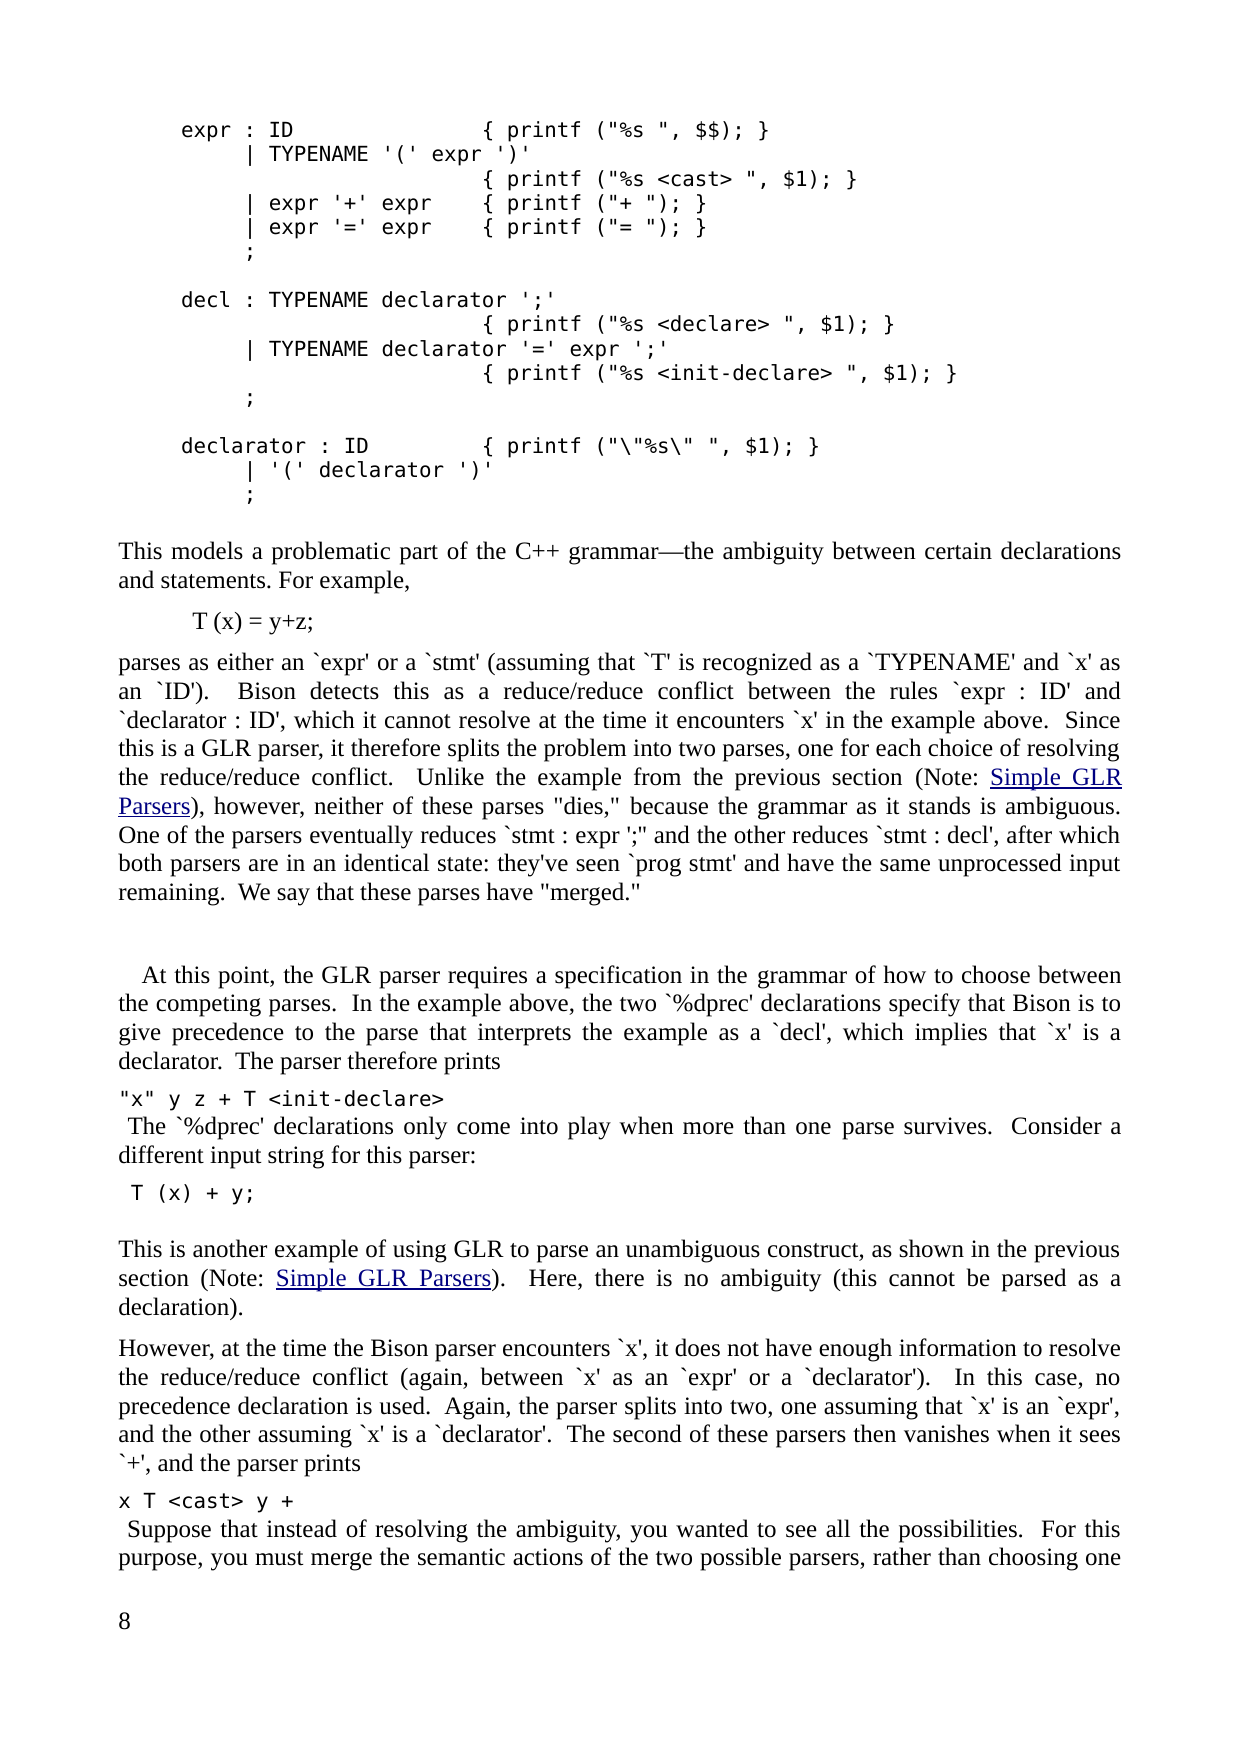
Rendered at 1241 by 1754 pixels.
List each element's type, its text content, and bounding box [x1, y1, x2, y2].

text T (x) + y; [118, 1181, 1122, 1206]
text ; [118, 482, 1122, 506]
text { printf ("%s <cast> ", $1); } [118, 167, 1122, 191]
text Suppose that instead of resolving the ambiguity, you wanted to see all the possibilities. For this purpose, you must merge the semantic actions of the two possible parsers, rather than choosing one [118, 1514, 1122, 1571]
text { printf ("%s <declare> ", $1); } [118, 312, 1122, 337]
text | '(' declarator ')' [118, 458, 1122, 482]
text This is another example of using GLR to parse an unambiguous construct, as shown in the previous section (Note: Simple GLR Parsers). Here, there is no ambiguity (this cannot be parsed as a declaration). [118, 1206, 1122, 1321]
text declarator : ID { printf ("\"%s\" ", $1); } [118, 434, 1122, 458]
text x T <cast> y + [118, 1489, 1122, 1514]
text { printf ("%s <init-declare> ", $1); } [118, 361, 1122, 385]
text decl : TYPENAME declarator ';' [118, 288, 1122, 312]
text The `%dprec' declarations only come into play when more than one parse survives. Consider a different input string for this parser: [118, 1111, 1122, 1169]
text | expr '=' expr { printf ("= "); } [118, 215, 1122, 239]
text This models a problematic part of the C++ grammar—the ambiguity between certain declarations and statements. For example, [118, 536, 1122, 593]
text However, at the time the Bison parser encounters `x', it does not have enough information to resolve the reduce/reduce conflict (again, between `x' as an `expr' or a `declarator'). In this case, no precedence declaration is used. Again, the parser splits into two, one assuming that `x' is an `expr', and the other assuming `x' is a `declarator'. The second of these parsers then vanishes when it sees `+', and the parser prints [118, 1333, 1122, 1477]
text expr : ID { printf ("%s ", $$); } [118, 118, 1122, 142]
text ; [118, 385, 1122, 409]
text | expr '+' expr { printf ("+ "); } [118, 191, 1122, 215]
text "x" y z + T <init-declare> [118, 1087, 1122, 1111]
text parses as either an `expr' or a `stmt' (assuming that `T' is recognized as a `TYPENAME' and `x' as an `ID'). Bison detects this as a reduce/reduce conflict between the rules `expr : ID' and `declarator : ID', which it cannot resolve at the time it encounters `x' in the example above. Since this is a GLR parser, it therefore splits the problem into two parses, one for each choice of resolving the reduce/reduce conflict. Unlike the example from the previous section (Note: Simple GLR Parsers), however, neither of these parses "dies," because the grammar as it stands is ambiguous. One of the parsers eventually reduces `stmt : expr ';'' and the other reduces `stmt : decl', after which both parsers are in an identical state: they've seen `prog stmt' and have the same unprocessed input remaining. We say that these parses have "merged." [118, 647, 1122, 906]
text | TYPENAME '(' expr ')' [118, 142, 1122, 167]
text ; [118, 239, 1122, 264]
text T (x) = y+z; [118, 606, 1122, 635]
text | TYPENAME declarator '=' expr ';' [118, 337, 1122, 361]
text At this point, the GLR parser requires a specification in the grammar of how to choose between the competing parses. In the example above, the two `%dprec' declarations specify that Bison is to give precedence to the parse that interprets the example as a `decl', which implies that `x' is a declarator. The parser therefore prints [118, 960, 1122, 1075]
